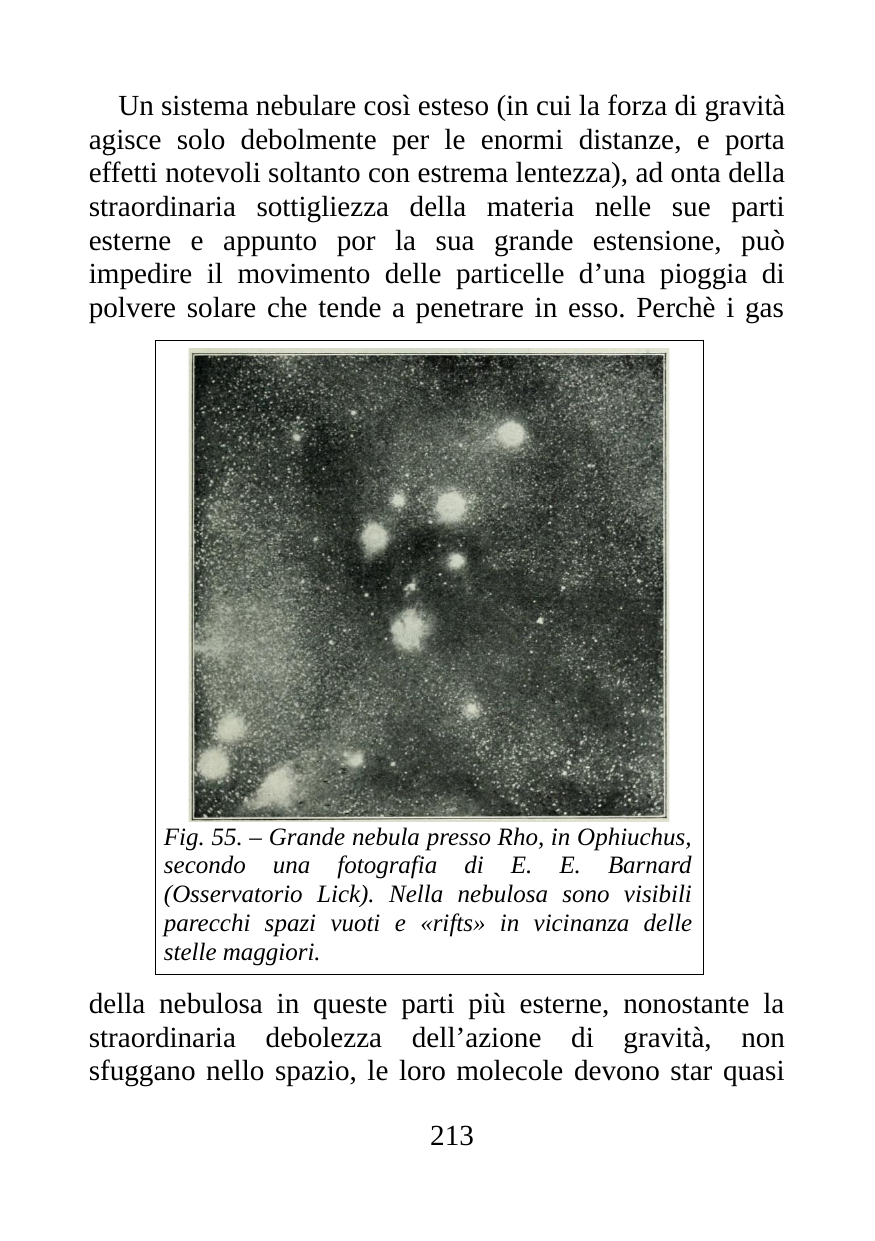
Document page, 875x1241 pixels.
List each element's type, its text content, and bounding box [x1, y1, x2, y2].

picture [188, 348, 670, 822]
text Un sistema nebulare così esteso (in cui la forza di gravità agisce solo debolmente per le enormi distanze, e porta effetti notevoli soltanto con estrema lentezza), ad onta della straordinaria sottigliezza della materia nelle sue parti esterne e appunto por la sua grande estensione, può impedire il movimento delle particelle d’una pioggia di polvere solare che tende a penetrare in esso. Perchè i gas della nebulosa in queste parti più esterne, nonostante la straordinaria debolezza dell’azione di gravità, non sfuggano nello spazio, le loro molecole devono star quasi [88, 88, 786, 1087]
text Fig. 55. – Grande nebula presso Rho, in Ophiuchus, secondo una fotografia di E. E. Barnard (Osservatorio Lick). Nella nebulosa sono visibili parecchi spazi vuoti e «rifts» in vicinanza delle stelle maggiori. [164, 822, 694, 966]
